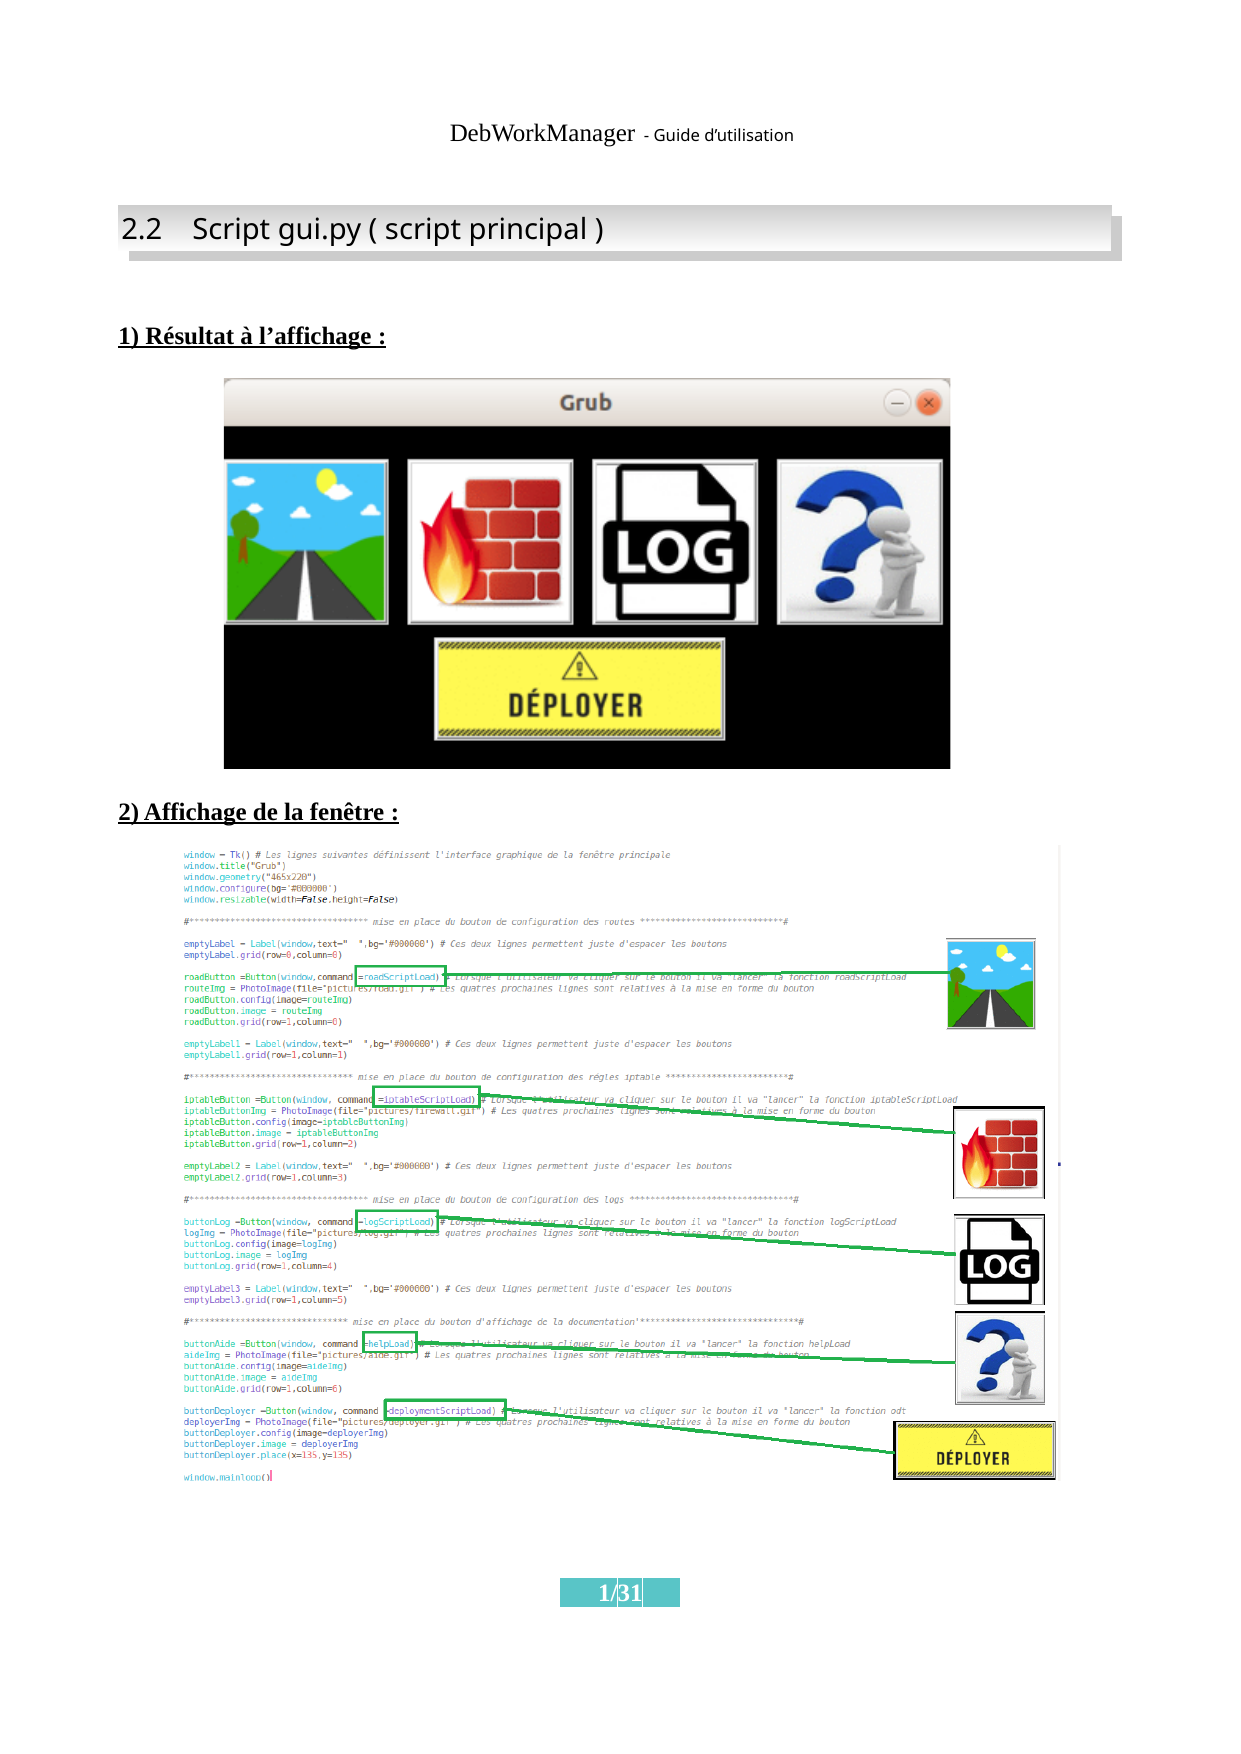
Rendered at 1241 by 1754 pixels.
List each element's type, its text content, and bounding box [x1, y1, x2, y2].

picture [223, 378, 951, 769]
picture [179, 845, 1061, 1481]
text 1) Résultat à l’affichage : [118, 321, 1122, 350]
text 2) Affichage de la fenêtre : [118, 797, 1122, 826]
